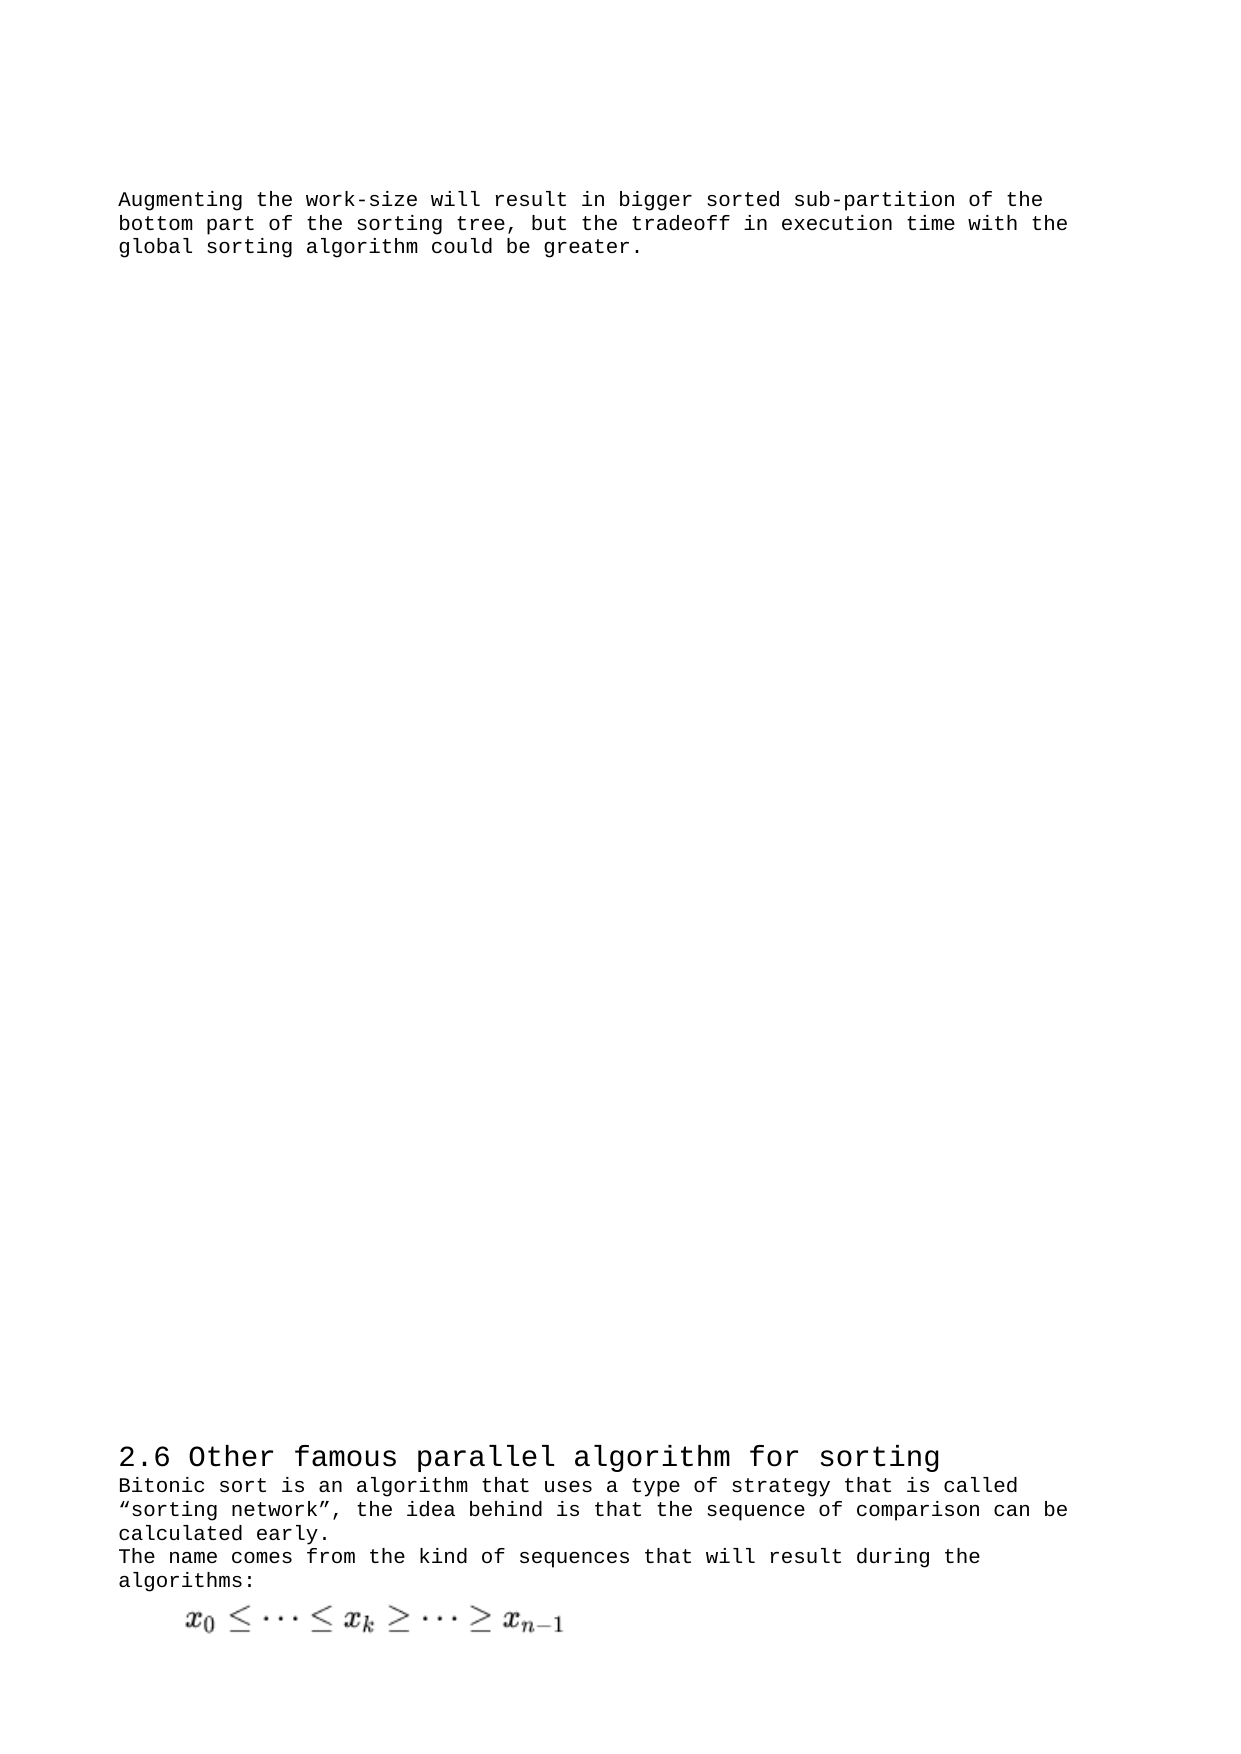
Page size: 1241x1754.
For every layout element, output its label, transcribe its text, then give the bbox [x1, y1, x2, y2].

text The name comes from the kind of sequences that will result during the algorithms: [118, 1546, 1122, 1593]
picture [184, 1603, 569, 1637]
text 2.6 Other famous parallel algorithm for sorting [118, 1442, 1122, 1475]
text Augmenting the work-size will result in bigger sorted sub-partition of the bottom part of the sorting tree, but the tradeoff in execution time with the global sorting algorithm could be greater. [118, 189, 1122, 260]
text Bitonic sort is an algorithm that uses a type of strategy that is called “sorting network”, the idea behind is that the sequence of comparison can be calculated early. [118, 1475, 1122, 1546]
